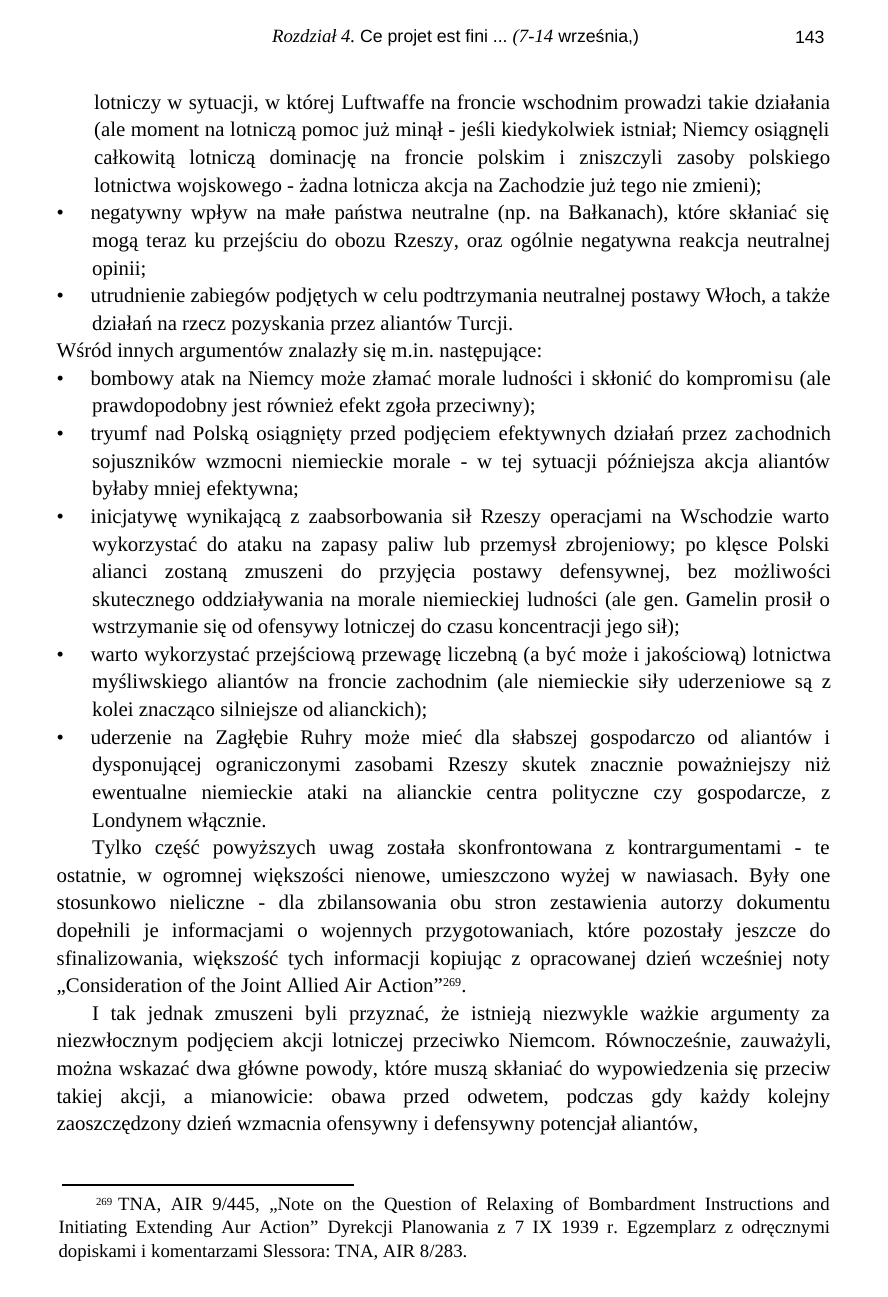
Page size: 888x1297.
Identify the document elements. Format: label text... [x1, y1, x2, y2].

list inicjatywę wynikającą z zaabsorbowania sił Rzeszy operacjami na Wschodzie warto wykorzystać do ataku na zapasy paliw lub przemysł zbrojeniowy; po klęsce Polski alianci zostaną zmuszeni do przyjęcia postawy defensywnej, bez możliwo­ści skutecznego oddziaływania na morale niemieckiej ludności (ale gen. Gamelin prosił o wstrzymanie się od ofensywy lotniczej do czasu koncentracji jego sił); [56, 504, 831, 638]
text 143 [795, 27, 829, 47]
text Wśród innych argumentów znalazły się m.in. następujące: [56, 338, 831, 362]
text Tylko część powyższych uwag została skonfrontowana z kontrargumentami - te ostatnie, w ogromnej większości nienowe, umieszczono wyżej w nawiasach. Były one stosunkowo nieliczne - dla zbilansowania obu stron zestawienia autorzy dokumentu dopełnili je informacjami o wojennych przygotowaniach, które pozostały jeszcze do sfinalizowania, większość tych informacji kopiując z opracowanej dzień wcześniej noty „Consideration of the Joint Allied Air Action”269. [56, 835, 831, 997]
list uderzenie na Zagłębie Ruhry może mieć dla słabszej gospodarczo od aliantów i dysponującej ograniczonymi zasobami Rzeszy skutek znacznie poważniejszy niż ewentualne niemieckie ataki na alianckie centra polityczne czy gospodarcze, z Londynem włącznie. [56, 725, 831, 832]
text 269 TNA, AIR 9/445, „Note on the Question of Relaxing of Bombardment Instructions and Initiating Extending Aur Action” Dyrekcji Planowania z 7 IX 1939 r. Egzemplarz z odręcznymi dopiskami i komentarzami Slessora: TNA, AIR 8/283. [58, 1193, 830, 1262]
list warto wykorzystać przejściową przewagę liczebną (a być może i jakościową) lot­nictwa myśliwskiego aliantów na froncie zachodnim (ale niemieckie siły uderze­niowe są z kolei znacząco silniejsze od alianckich); [56, 642, 831, 721]
list tryumf nad Polską osiągnięty przed podjęciem efektywnych działań przez za­chodnich sojuszników wzmocni niemieckie morale - w tej sytuacji późniejsza akcja aliantów byłaby mniej efektywna; [56, 421, 831, 500]
list negatywny wpływ na małe państwa neutralne (np. na Bałkanach), które skłaniać się mogą teraz ku przejściu do obozu Rzeszy, oraz ogólnie negatywna reakcja neutralnej opinii; [56, 200, 831, 279]
text I tak jednak zmuszeni byli przyznać, że istnieją niezwykle ważkie argumenty za niezwłocznym podjęciem akcji lotniczej przeciwko Niemcom. Równocześnie, za­uważyli, można wskazać dwa główne powody, które muszą skłaniać do wypowiedze­nia się przeciw takiej akcji, a mianowicie: obawa przed odwetem, podczas gdy każdy kolejny zaoszczędzony dzień wzmacnia ofensywny i defensywny potencjał aliantów, [56, 1001, 831, 1135]
list utrudnienie zabiegów podjętych w celu podtrzymania neutralnej postawy Włoch, a także działań na rzecz pozyskania przez aliantów Turcji. [56, 283, 831, 335]
text Rozdział 4. Ce projet est fini ... (7-14 września,) [272, 25, 639, 46]
list bombowy atak na Niemcy może złamać morale ludności i skłonić do kompromi­su (ale prawdopodobny jest również efekt zgoła przeciwny); [56, 366, 831, 417]
text lotniczy w sytuacji, w której Luftwaffe na froncie wschodnim prowadzi takie działania (ale moment na lotniczą pomoc już minął - jeśli kiedykolwiek istniał; Niemcy osiągnęli całkowitą lotniczą dominację na froncie polskim i zniszczyli zasoby polskiego lotnictwa wojskowego - żadna lotnicza akcja na Zachodzie już tego nie zmieni); [94, 90, 831, 197]
